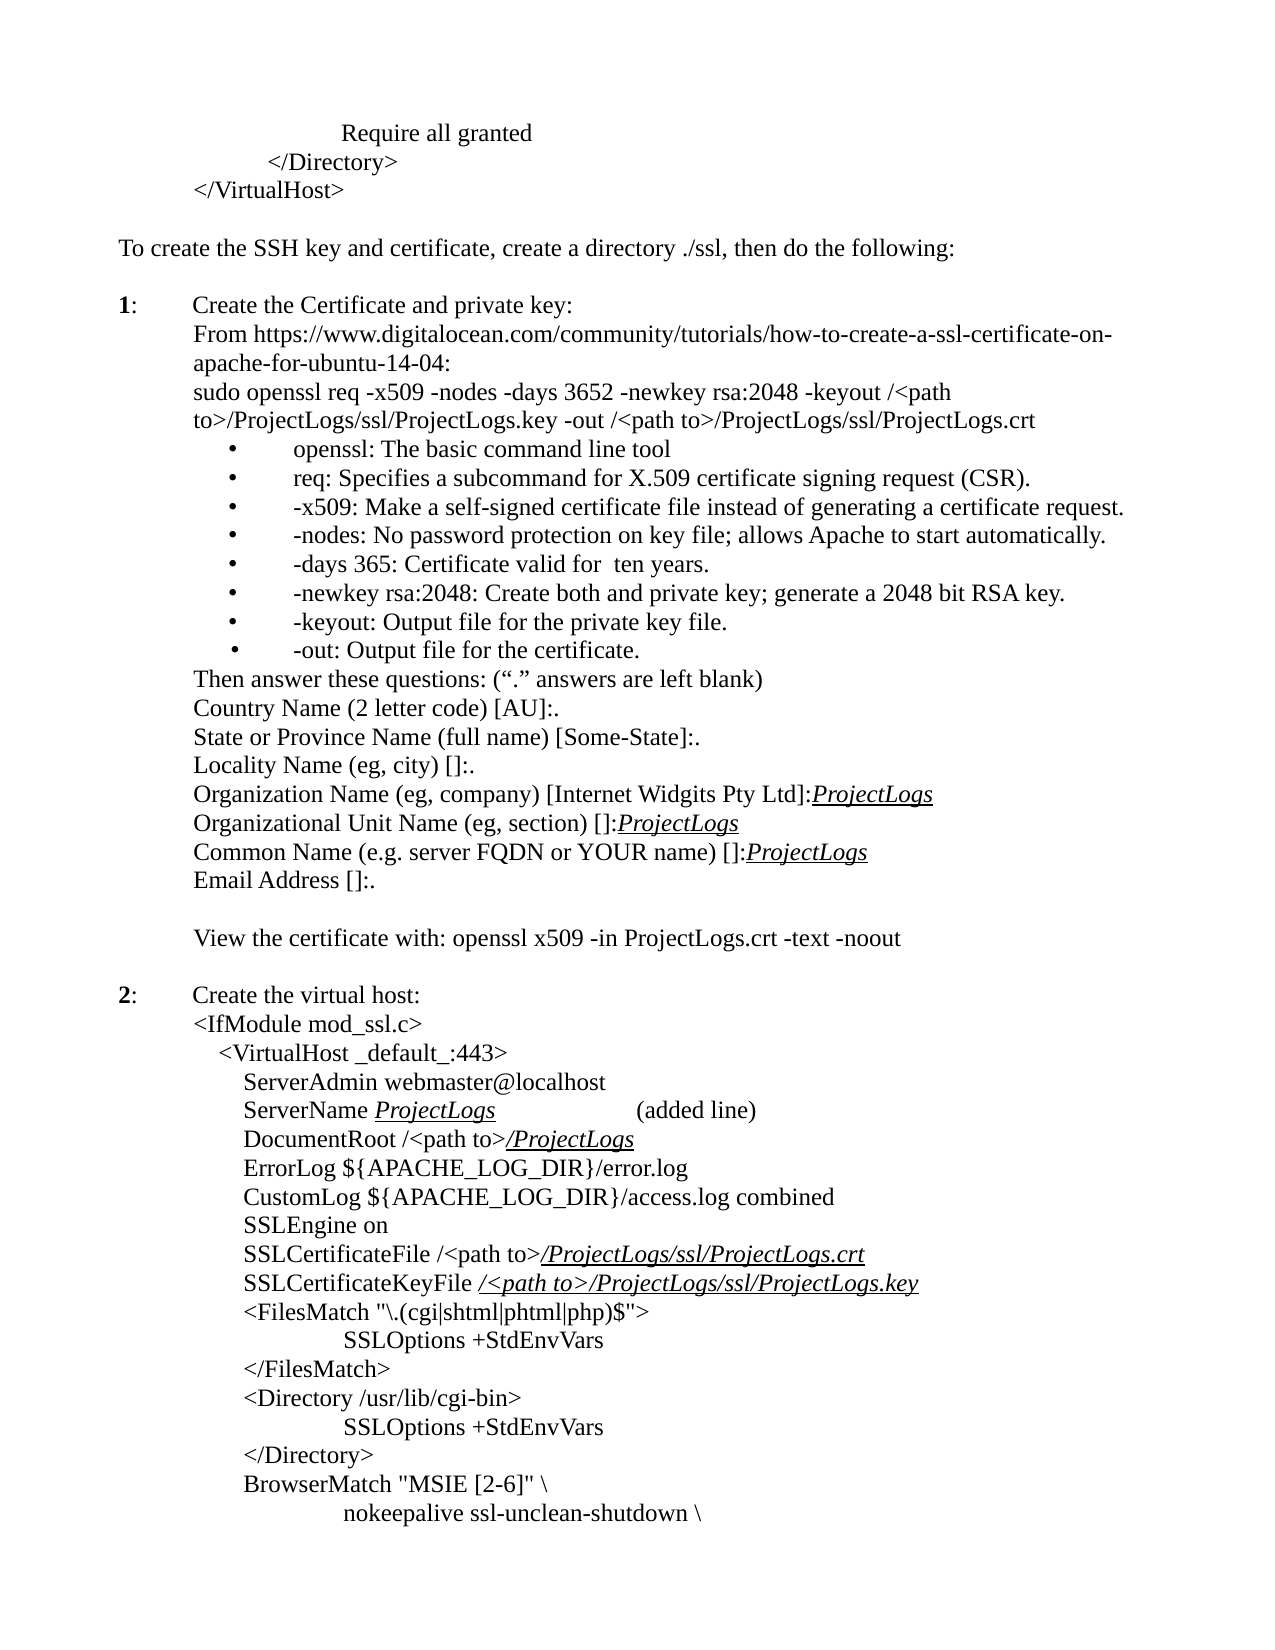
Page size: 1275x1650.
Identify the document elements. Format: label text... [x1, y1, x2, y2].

list -newkey rsa:2048: Create both and private key; generate a 2048 bit RSA key. [228, 578, 1157, 607]
text SSLCertificateKeyFile /<path to>/ProjectLogs/ssl/ProjectLogs.key [193, 1268, 1157, 1297]
text DocumentRoot /<path to>/ProjectLogs [193, 1124, 1157, 1153]
text </Directory> [193, 147, 1157, 176]
text <VirtualHost _default_:443> [193, 1038, 1157, 1067]
text SSLEngine on [193, 1211, 1157, 1239]
text <Directory /usr/lib/cgi-bin> [193, 1383, 1157, 1412]
text Locality Name (eg, city) []:. [193, 751, 1157, 779]
text To create the SSH key and certificate, create a directory ./ssl, then do the following: [118, 233, 1157, 262]
text SSLOptions +StdEnvVars [193, 1412, 1157, 1441]
text SSLOptions +StdEnvVars [193, 1326, 1157, 1354]
text 1: Create the Certificate and private key: [118, 291, 1157, 319]
text 2: Create the virtual host: [118, 981, 1157, 1009]
list req: Specifies a subcommand for X.509 certificate signing request (CSR). [228, 463, 1157, 492]
list openssl: The basic command line tool [228, 434, 1157, 463]
text From https://www.digitalocean.com/community/tutorials/how-to-create-a-ssl-certificate-on-apache-for-ubuntu-14-04: [193, 319, 1157, 377]
text View the certificate with: openssl x509 -in ProjectLogs.crt -text -noout [193, 923, 1157, 952]
text CustomLog ${APACHE_LOG_DIR}/access.log combined [193, 1182, 1157, 1211]
text BrowserMatch "MSIE [2-6]" \ [193, 1469, 1157, 1498]
text Country Name (2 letter code) [AU]:. [193, 693, 1157, 722]
text sudo openssl req -x509 -nodes -days 3652 -newkey rsa:2048 -keyout /<path to>/ProjectLogs/ssl/ProjectLogs.key -out /<path to>/ProjectLogs/ssl/ProjectLogs.crt [193, 377, 1157, 434]
text SSLCertificateFile /<path to>/ProjectLogs/ssl/ProjectLogs.crt [193, 1239, 1157, 1268]
text </FilesMatch> [193, 1354, 1157, 1383]
text nokeepalive ssl-unclean-shutdown \ [193, 1498, 1157, 1527]
text Organization Name (eg, company) [Internet Widgits Pty Ltd]:ProjectLogs [193, 779, 1157, 808]
text Then answer these questions: (“.” answers are left blank) [193, 664, 1157, 693]
text Email Address []:. [193, 866, 1157, 894]
list -out: Output file for the certificate. [231, 636, 1157, 664]
list -x509: Make a self-signed certificate file instead of generating a certificate request. [228, 492, 1157, 521]
text ServerName ProjectLogs (added line) [193, 1096, 1157, 1124]
text </VirtualHost> [193, 176, 1157, 204]
list -keyout: Output file for the private key file. [228, 607, 1157, 636]
text ErrorLog ${APACHE_LOG_DIR}/error.log [193, 1153, 1157, 1182]
text </Directory> [193, 1441, 1157, 1469]
list -days 365: Certificate valid for ten years. [228, 549, 1157, 578]
text State or Province Name (full name) [Some-State]:. [193, 722, 1157, 751]
text <FilesMatch "\.(cgi|shtml|phtml|php)$"> [193, 1297, 1157, 1326]
text Common Name (e.g. server FQDN or YOUR name) []:ProjectLogs [193, 837, 1157, 866]
text ServerAdmin webmaster@localhost [193, 1067, 1157, 1096]
text Require all granted [193, 118, 1157, 147]
text Organizational Unit Name (eg, section) []:ProjectLogs [193, 808, 1157, 837]
list -nodes: No password protection on key file; allows Apache to start automatically. [228, 521, 1157, 549]
text <IfModule mod_ssl.c> [193, 1009, 1157, 1038]
